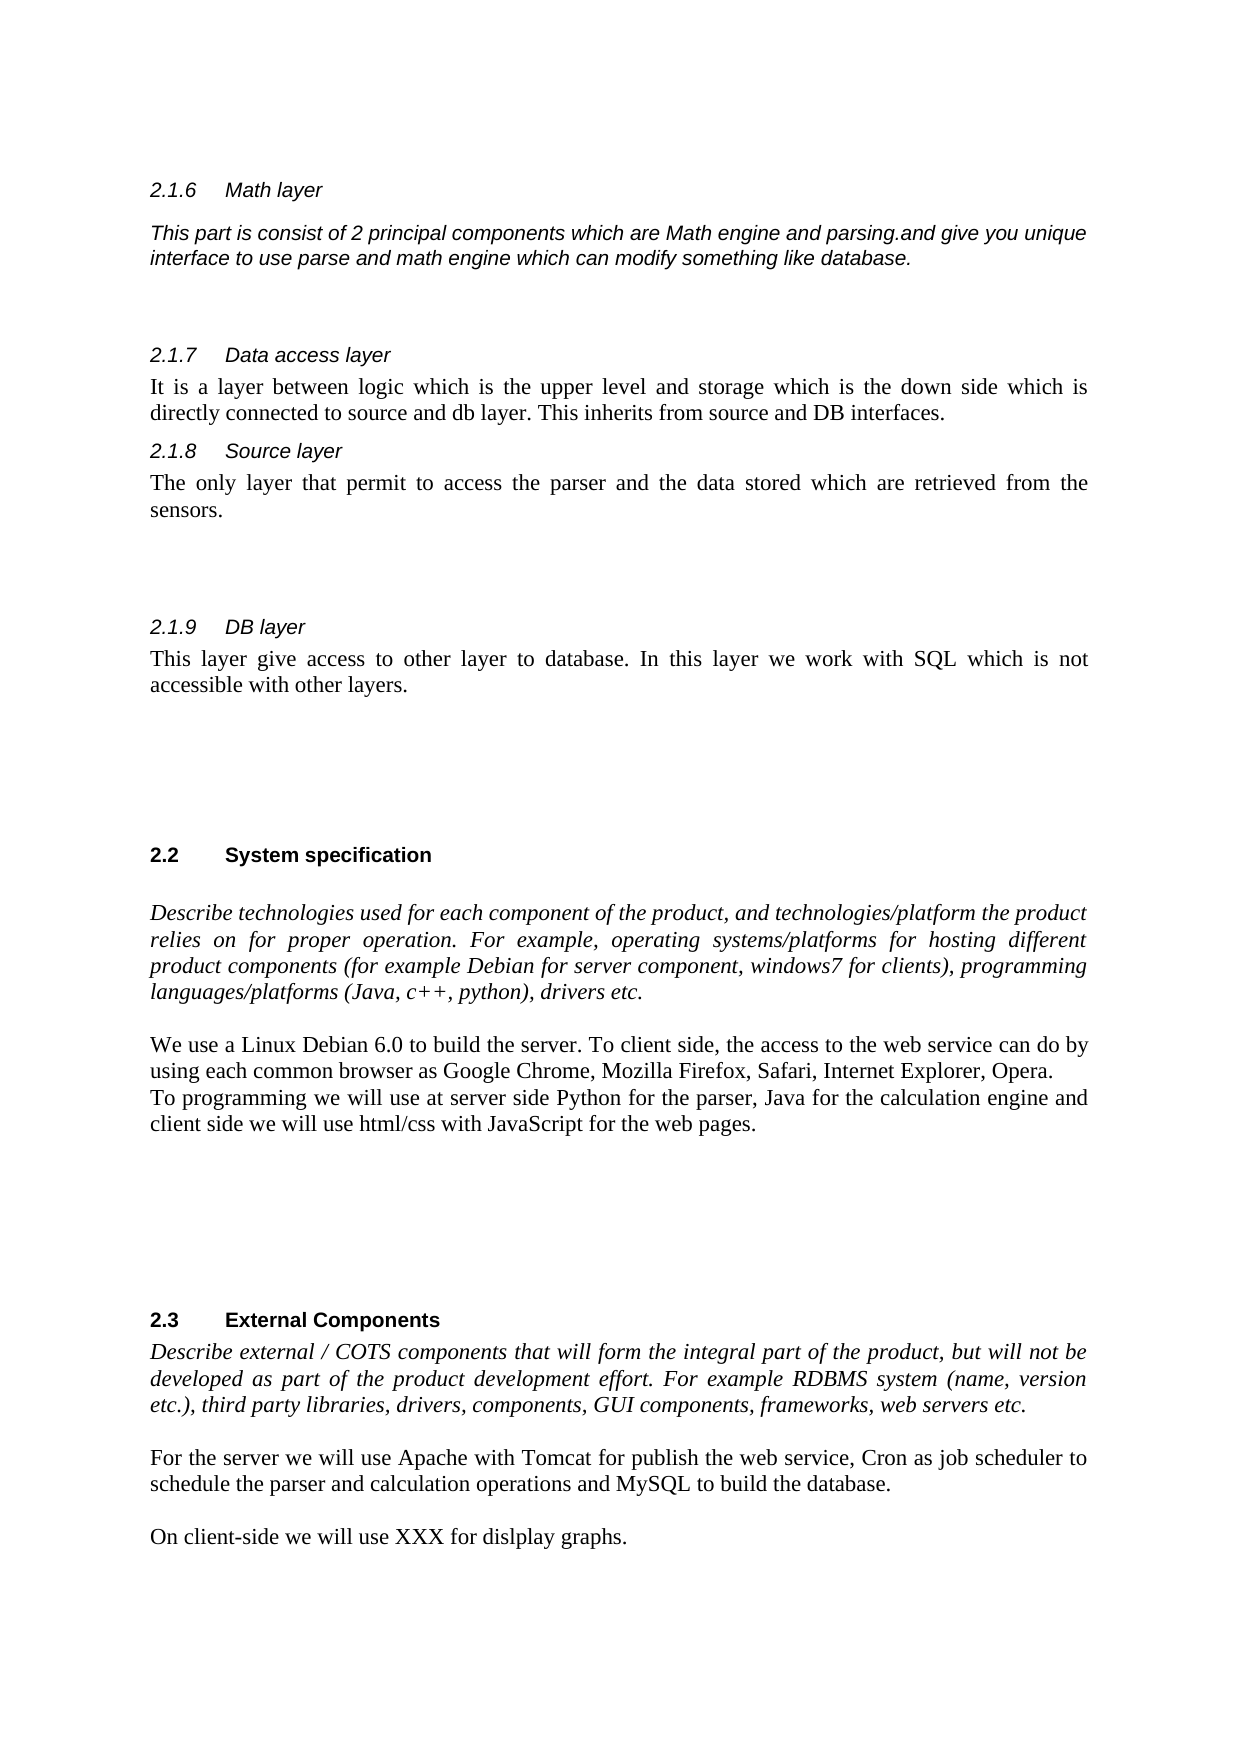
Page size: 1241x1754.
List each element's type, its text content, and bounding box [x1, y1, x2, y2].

text It is a layer between logic which is the upper level and storage which is the down side which is directly connected to source and db layer. This inherits from source and DB interfaces. [150, 373, 1090, 426]
subtitle DB layer [150, 613, 1090, 638]
subtitle Source layer [150, 438, 1090, 463]
text We use a Linux Debian 6.0 to build the server. To client side, the access to the web service can do by using each common browser as Google Chrome, Mozilla Firefox, Safari, Internet Explorer, Opera. [150, 1031, 1090, 1084]
text To programming we will use at server side Python for the parser, Java for the calculation engine and client side we will use html/css with JavaScript for the web pages. [150, 1084, 1090, 1137]
text This layer give access to other layer to database. In this layer we work with SQL which is not accessible with other layers. [150, 645, 1090, 697]
subtitle Math layer [150, 176, 1090, 201]
text Describe external / COTS components that will form the integral part of the product, but will not be developed as part of the product development effort. For example RDBMS system (name, version etc.), third party libraries, drivers, components, GUI components, frameworks, web servers etc. [150, 1338, 1090, 1417]
subtitle System specification [150, 842, 1090, 867]
text The only layer that permit to access the parser and the data stored which are retrieved from the sensors. [150, 469, 1090, 522]
text On client-side we will use XXX for dislplay graphs. [150, 1523, 1090, 1549]
text Describe technologies used for each component of the product, and technologies/platform the product relies on for proper operation. For example, operating systems/platforms for hosting different product components (for example Debian for server component, windows7 for clients), programming languages/platforms (Java, c++, python), drivers etc. [150, 899, 1090, 1005]
subtitle External Components [150, 1307, 1090, 1332]
subtitle This part is consist of 2 principal components which are Math engine and parsing.and give you unique interface to use parse and math engine which can modify something like database. [150, 220, 1090, 270]
subtitle Data access layer [150, 342, 1090, 367]
text For the server we will use Apache with Tomcat for publish the web service, Cron as job scheduler to schedule the parser and calculation operations and MySQL to build the database. [150, 1444, 1090, 1497]
